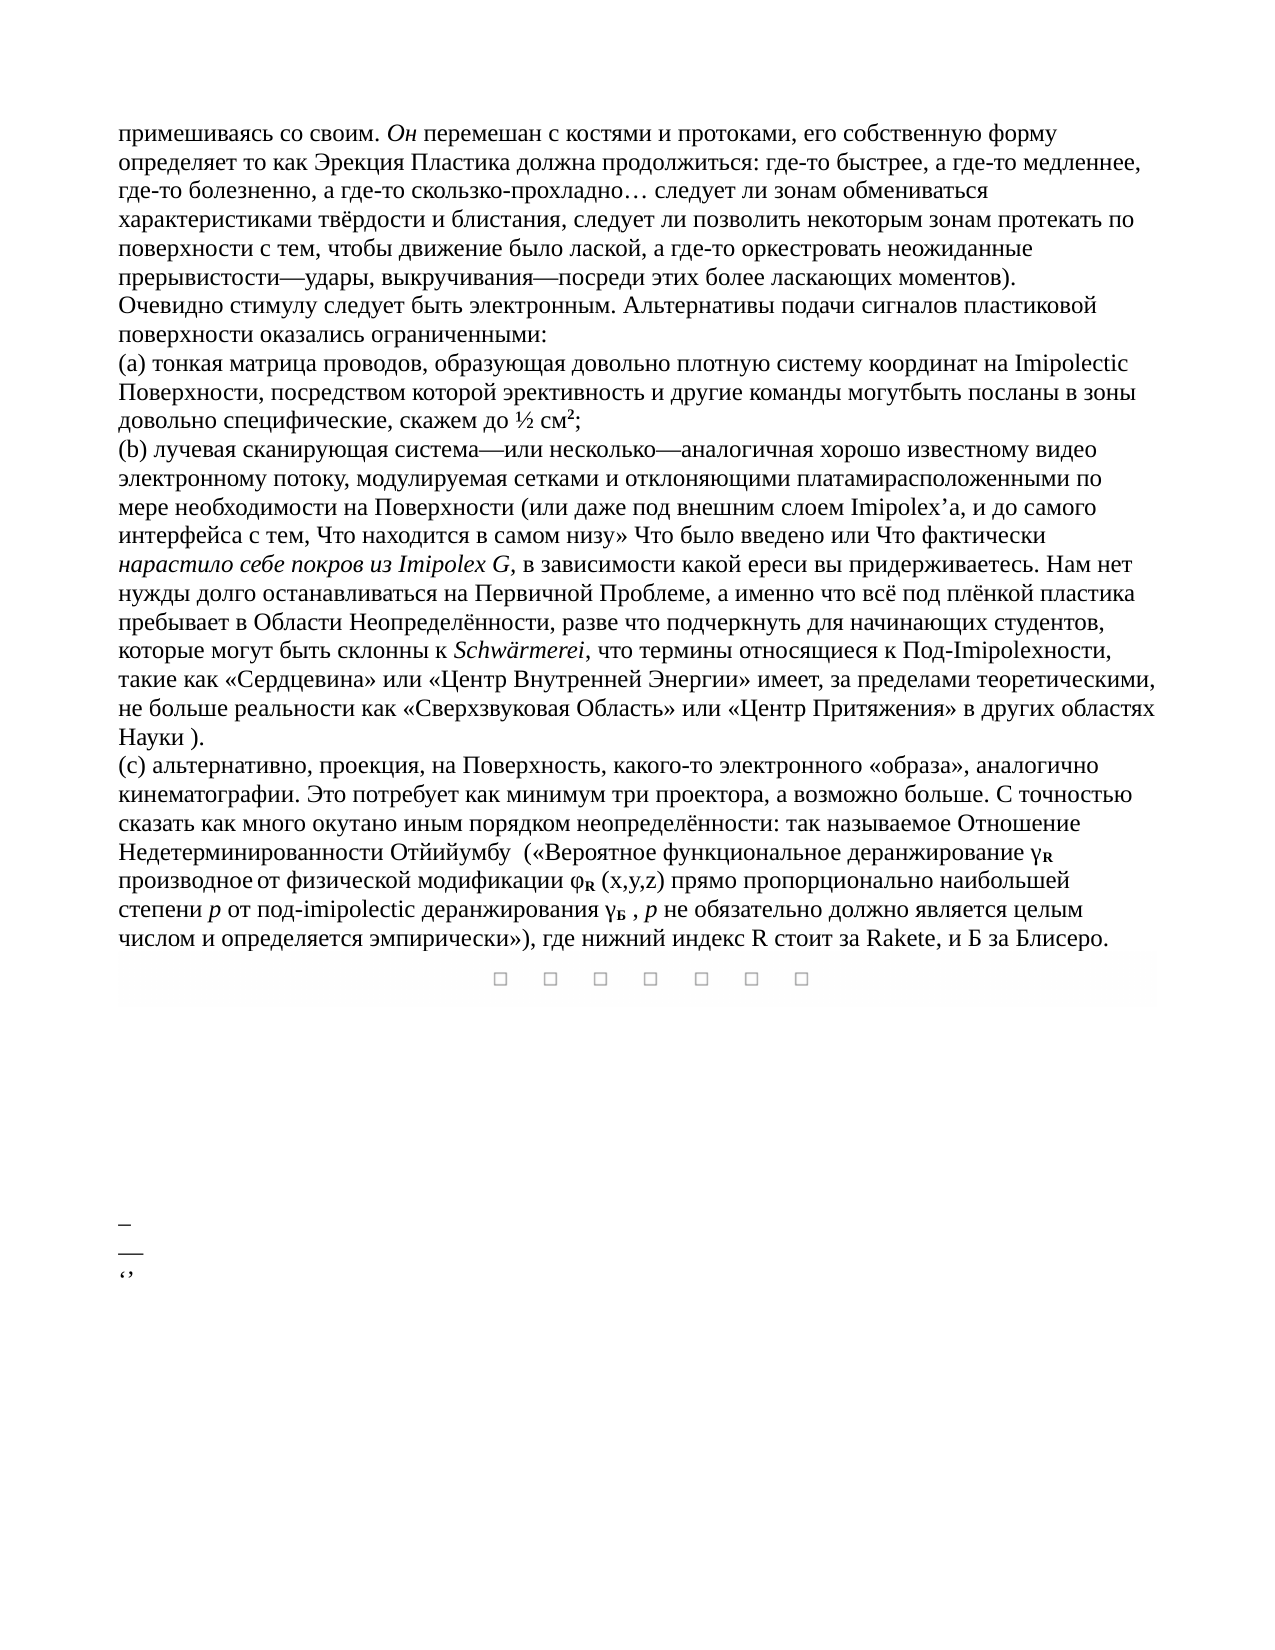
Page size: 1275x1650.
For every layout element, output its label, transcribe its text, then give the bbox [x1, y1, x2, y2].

text ‘’ [118, 1266, 1157, 1294]
text примешиваясь со своим. Он перемешан с костями и протоками, его собственную форму определяет то как Эрекция Пластика должна продолжиться: где-то быстрее, а где-то медленнее, где-то болезненно, а где-то скользко-прохладно… следует ли зонам обмениваться характеристиками твёрдости и блистания, следует ли позволить некоторым зонам протекать по поверхности с тем, чтобы движение было лаской, а где-то оркестровать неожиданные прерывистости—удары, выкручивания—посреди этих более ласкающих моментов). [118, 118, 1157, 291]
text – [118, 1208, 1157, 1237]
text (а) тонкая матрица проводов, образующая довольно плотную систему координат на Imipolectic Поверхности, посредством которой эрективность и другие команды могутбыть посланы в зоны довольно специфические, скажем до ½ см2; [118, 348, 1157, 434]
text (с) альтернативно, проекция, на Поверхность, какого-то электронного «образа», аналогично кинематографии. Это потребует как минимум три проектора, а возможно больше. С точностью сказать как много окутано иным порядком неопределённости: так называемое Отношение Недетерминированности Отйийумбу («Вероятное функциональное деранжирование γR производное от физической модификации φR (x,y,z) прямо пропорционально наибольшей степени p от под-imipolectic деранжирования γБ , р не обязательно должно является целым числом и определяется эмпирически»), где нижний индекс R стоит за Rakete, и Б за Блисеро. [118, 751, 1157, 951]
text (b) лучевая сканирующая система—или несколько—аналогичная хорошо известному видео электронному потоку, модулируемая сетками и отклоняющими платамирасположенными по мере необходимости на Поверхности (или даже под внешним слоем Imipolex’а, и до самого интерфейса с тем, Что находится в самом низу» Что было введено или Что фактически нарастило себе покров из Imipolex G, в зависимости какой ереси вы придерживаетесь. Нам нет нужды долго останавливаться на Первичной Проблеме, а именно что всё под плёнкой пластика пребывает в Области Неопределённости, разве что подчеркнуть для начинающих студентов, которые могут быть склонны к Schwärmerei, что термины относящиеся к Под-Imipolexности, такие как «Сердцевина» или «Центр Внутренней Энергии» имеет, за пределами теоретическими, не больше реальности как «Сверхзвуковая Область» или «Центр Притяжения» в других областях Науки ). [118, 434, 1157, 751]
text Очевидно стимулу следует быть электронным. Альтернативы подачи сигналов пластиковой поверхности оказались ограниченными: [118, 291, 1157, 348]
text — [118, 1237, 1157, 1266]
picture [118, 951, 1157, 1007]
